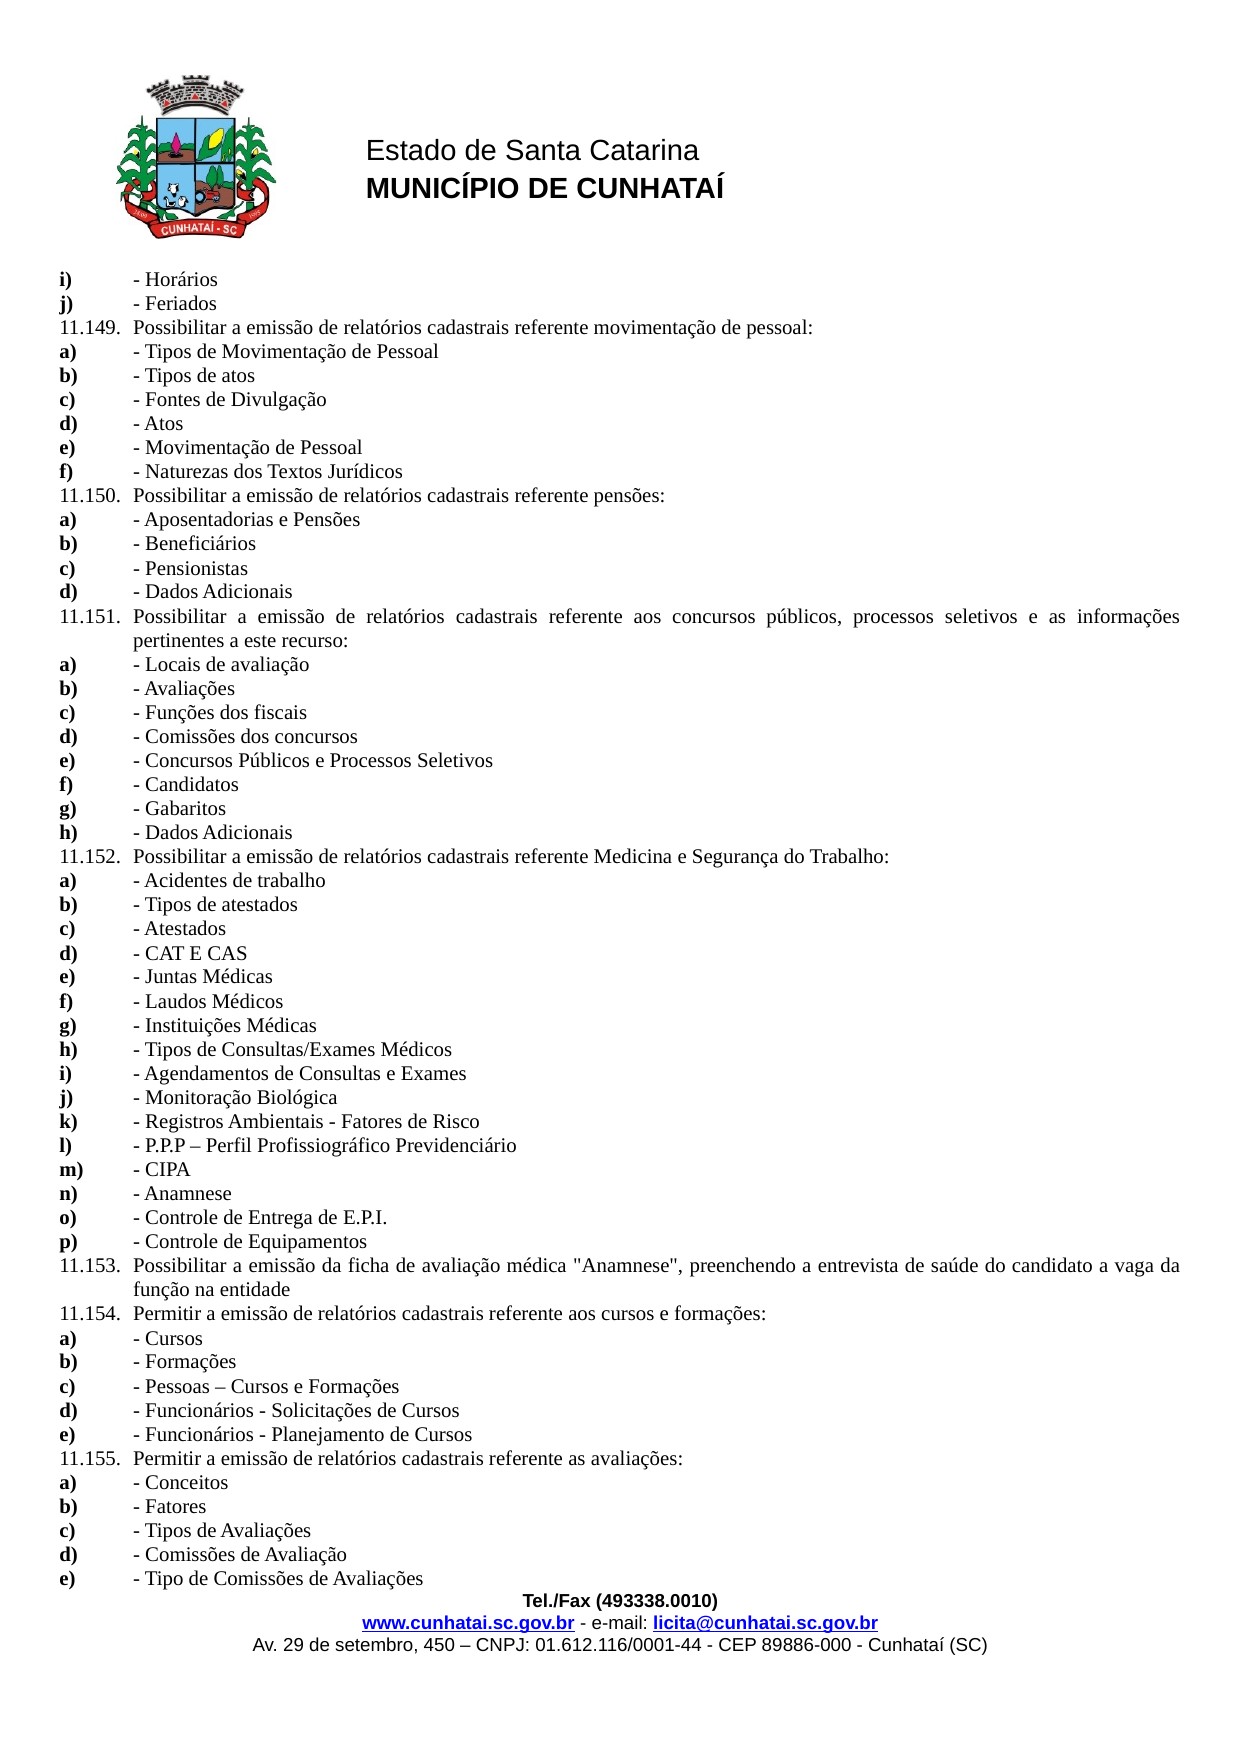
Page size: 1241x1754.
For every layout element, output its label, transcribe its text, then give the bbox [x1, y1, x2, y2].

list Permitir a emissão de relatórios cadastrais referente as avaliações: [59, 1446, 1181, 1470]
list - Feriados [59, 291, 1181, 315]
list - Pessoas – Cursos e Formações [59, 1373, 1181, 1398]
list - Controle de Entrega de E.P.I. [59, 1205, 1181, 1229]
list - Movimentação de Pessoal [59, 435, 1181, 459]
list - Concursos Públicos e Processos Seletivos [59, 748, 1181, 772]
list - Atestados [59, 916, 1181, 940]
list - Cursos [59, 1325, 1181, 1349]
list - P.P.P – Perfil Profissiográfico Previdenciário [59, 1133, 1181, 1157]
list - Funcionários - Planejamento de Cursos [59, 1422, 1181, 1446]
list - Conceitos [59, 1470, 1181, 1494]
list - Avaliações [59, 676, 1181, 700]
list - Tipos de Avaliações [59, 1518, 1181, 1542]
list - Tipos de Movimentação de Pessoal [59, 339, 1181, 363]
list - Fatores [59, 1494, 1181, 1518]
list - Beneficiários [59, 531, 1181, 555]
list - Dados Adicionais [59, 579, 1181, 603]
list - Juntas Médicas [59, 964, 1181, 988]
list - Controle de Equipamentos [59, 1229, 1181, 1253]
list - Horários [59, 267, 1181, 291]
list - Locais de avaliação [59, 652, 1181, 676]
list - Formações [59, 1349, 1181, 1373]
list - Agendamentos de Consultas e Exames [59, 1061, 1181, 1085]
list - Monitoração Biológica [59, 1085, 1181, 1109]
list - Gabaritos [59, 796, 1181, 820]
list - Naturezas dos Textos Jurídicos [59, 459, 1181, 483]
list - Acidentes de trabalho [59, 868, 1181, 892]
list - Tipos de atestados [59, 892, 1181, 916]
list - Registros Ambientais - Fatores de Risco [59, 1109, 1181, 1133]
list Permitir a emissão de relatórios cadastrais referente aos cursos e formações: [59, 1301, 1181, 1325]
list - Dados Adicionais [59, 820, 1181, 844]
list - Funcionários - Solicitações de Cursos [59, 1398, 1181, 1422]
list - Instituições Médicas [59, 1013, 1181, 1037]
list - Tipos de atos [59, 363, 1181, 387]
list Possibilitar a emissão de relatórios cadastrais referente movimentação de pessoal: [59, 315, 1181, 339]
list - Aposentadorias e Pensões [59, 507, 1181, 531]
list - Candidatos [59, 772, 1181, 796]
list - Pensionistas [59, 555, 1181, 579]
list - Anamnese [59, 1181, 1181, 1205]
list - Tipo de Comissões de Avaliações [59, 1566, 1181, 1590]
list - Funções dos fiscais [59, 700, 1181, 724]
list - Fontes de Divulgação [59, 387, 1181, 411]
list - CAT E CAS [59, 940, 1181, 964]
list - Tipos de Consultas/Exames Médicos [59, 1037, 1181, 1061]
list Possibilitar a emissão da ficha de avaliação médica "Anamnese", preenchendo a entrevista de saúde do candidato a vaga da função na entidade [59, 1253, 1181, 1301]
list - Comissões dos concursos [59, 724, 1181, 748]
list Possibilitar a emissão de relatórios cadastrais referente pensões: [59, 483, 1181, 507]
list - Comissões de Avaliação [59, 1542, 1181, 1566]
list - Atos [59, 411, 1181, 435]
list - Laudos Médicos [59, 988, 1181, 1013]
list Possibilitar a emissão de relatórios cadastrais referente aos concursos públicos, processos seletivos e as informações pertinentes a este recurso: [59, 603, 1181, 652]
list - CIPA [59, 1157, 1181, 1181]
list Possibilitar a emissão de relatórios cadastrais referente Medicina e Segurança do Trabalho: [59, 844, 1181, 868]
